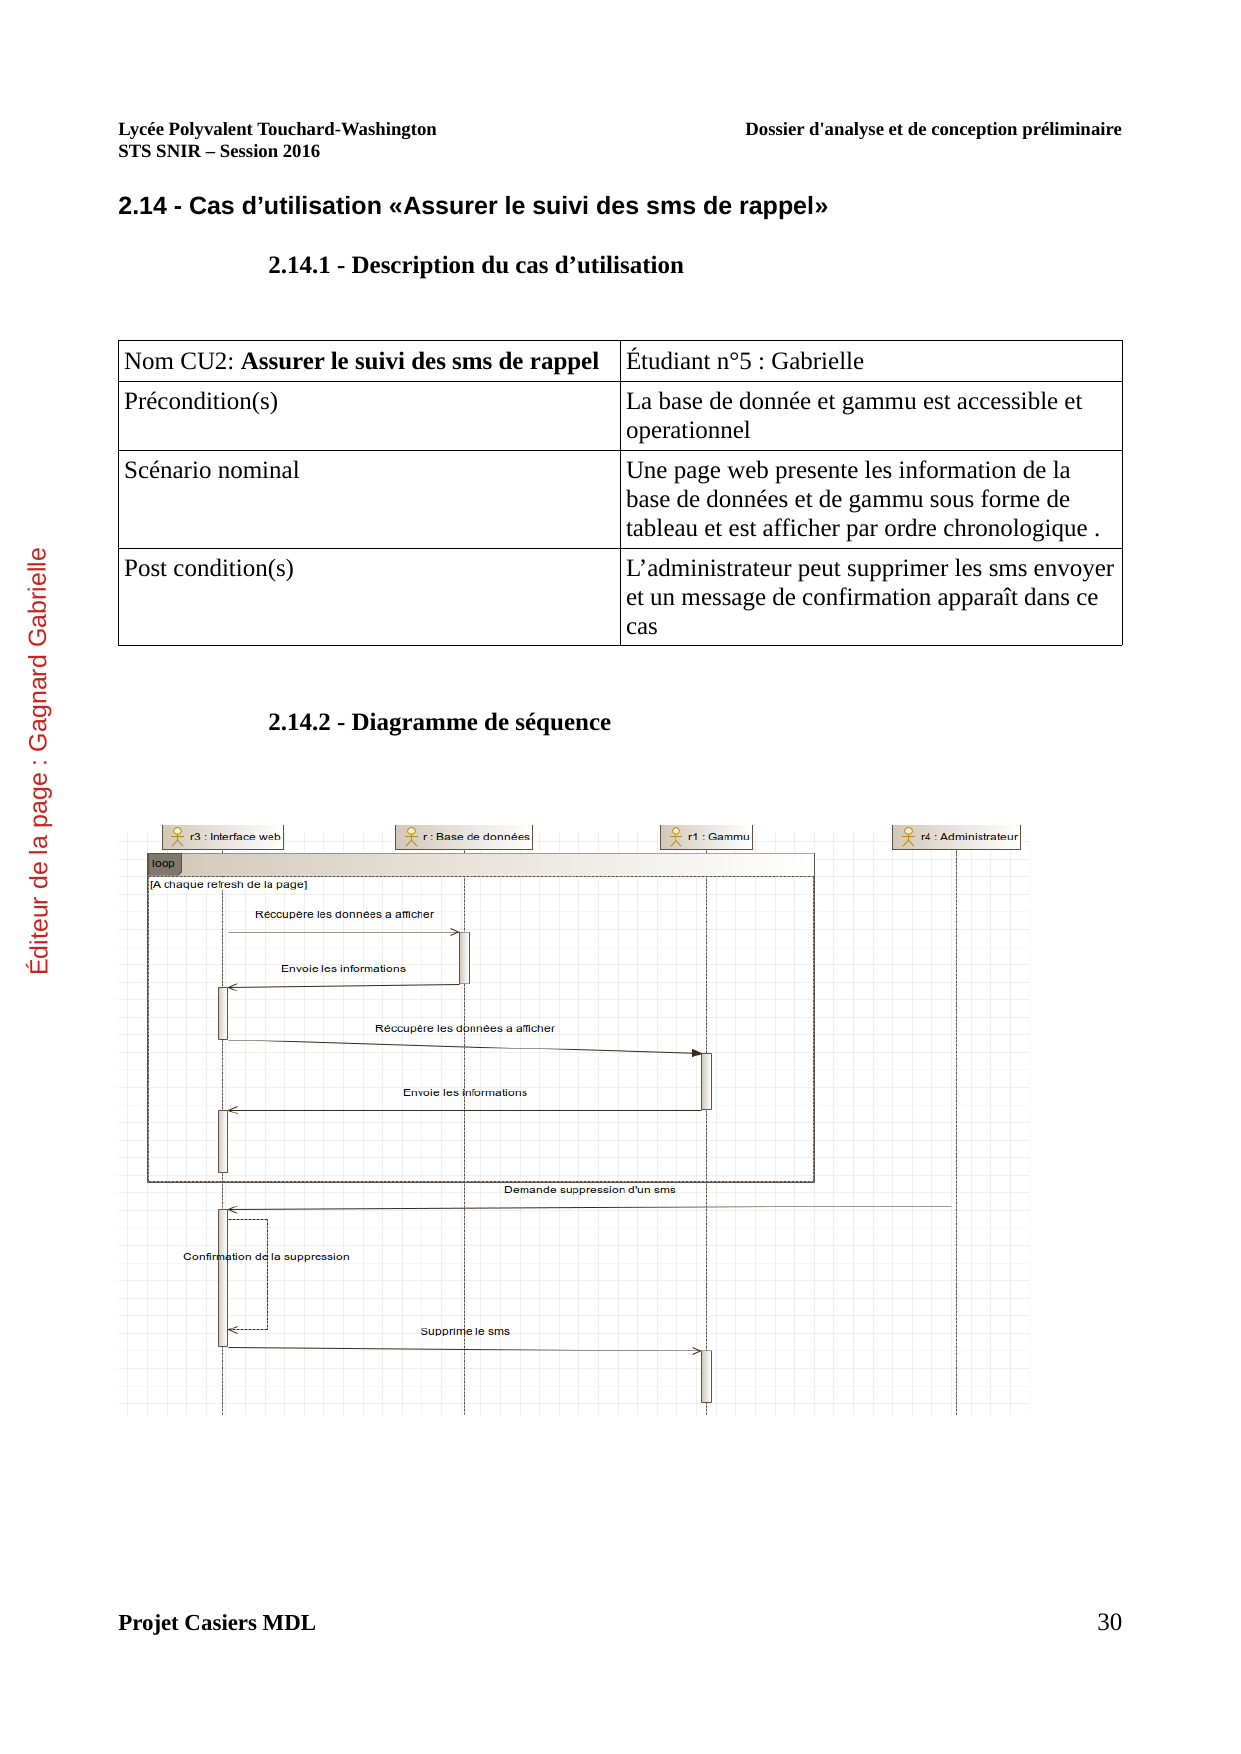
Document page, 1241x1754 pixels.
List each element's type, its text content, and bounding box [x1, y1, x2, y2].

table_cell Post condition(s) [119, 549, 620, 645]
table_header Nom CU2: Assurer le suivi des sms de rappel [119, 341, 620, 381]
table_cell Scénario nominal [119, 451, 620, 547]
table_cell La base de donnée et gammu est accessible et operationnel [621, 382, 1122, 449]
subtitle 2.14.1 - Description du cas d’utilisation [118, 247, 1122, 280]
subtitle 2.14.2 - Diagramme de séquence [118, 707, 1122, 736]
picture [118, 825, 1030, 1415]
subtitle 2.14 - Cas d’utilisation «Assurer le suivi des sms de rappel» [118, 191, 1122, 219]
table_cell Précondition(s) [119, 382, 620, 449]
table_cell Une page web presente les information de la base de données et de gammu sous forme de tableau et est afficher par ordre chronologique . [621, 451, 1122, 547]
table_cell L’administrateur peut supprimer les sms envoyer et un message de confirmation apparaît dans ce cas [621, 549, 1122, 645]
table_header Étudiant n°5 : Gabrielle [621, 341, 1122, 381]
